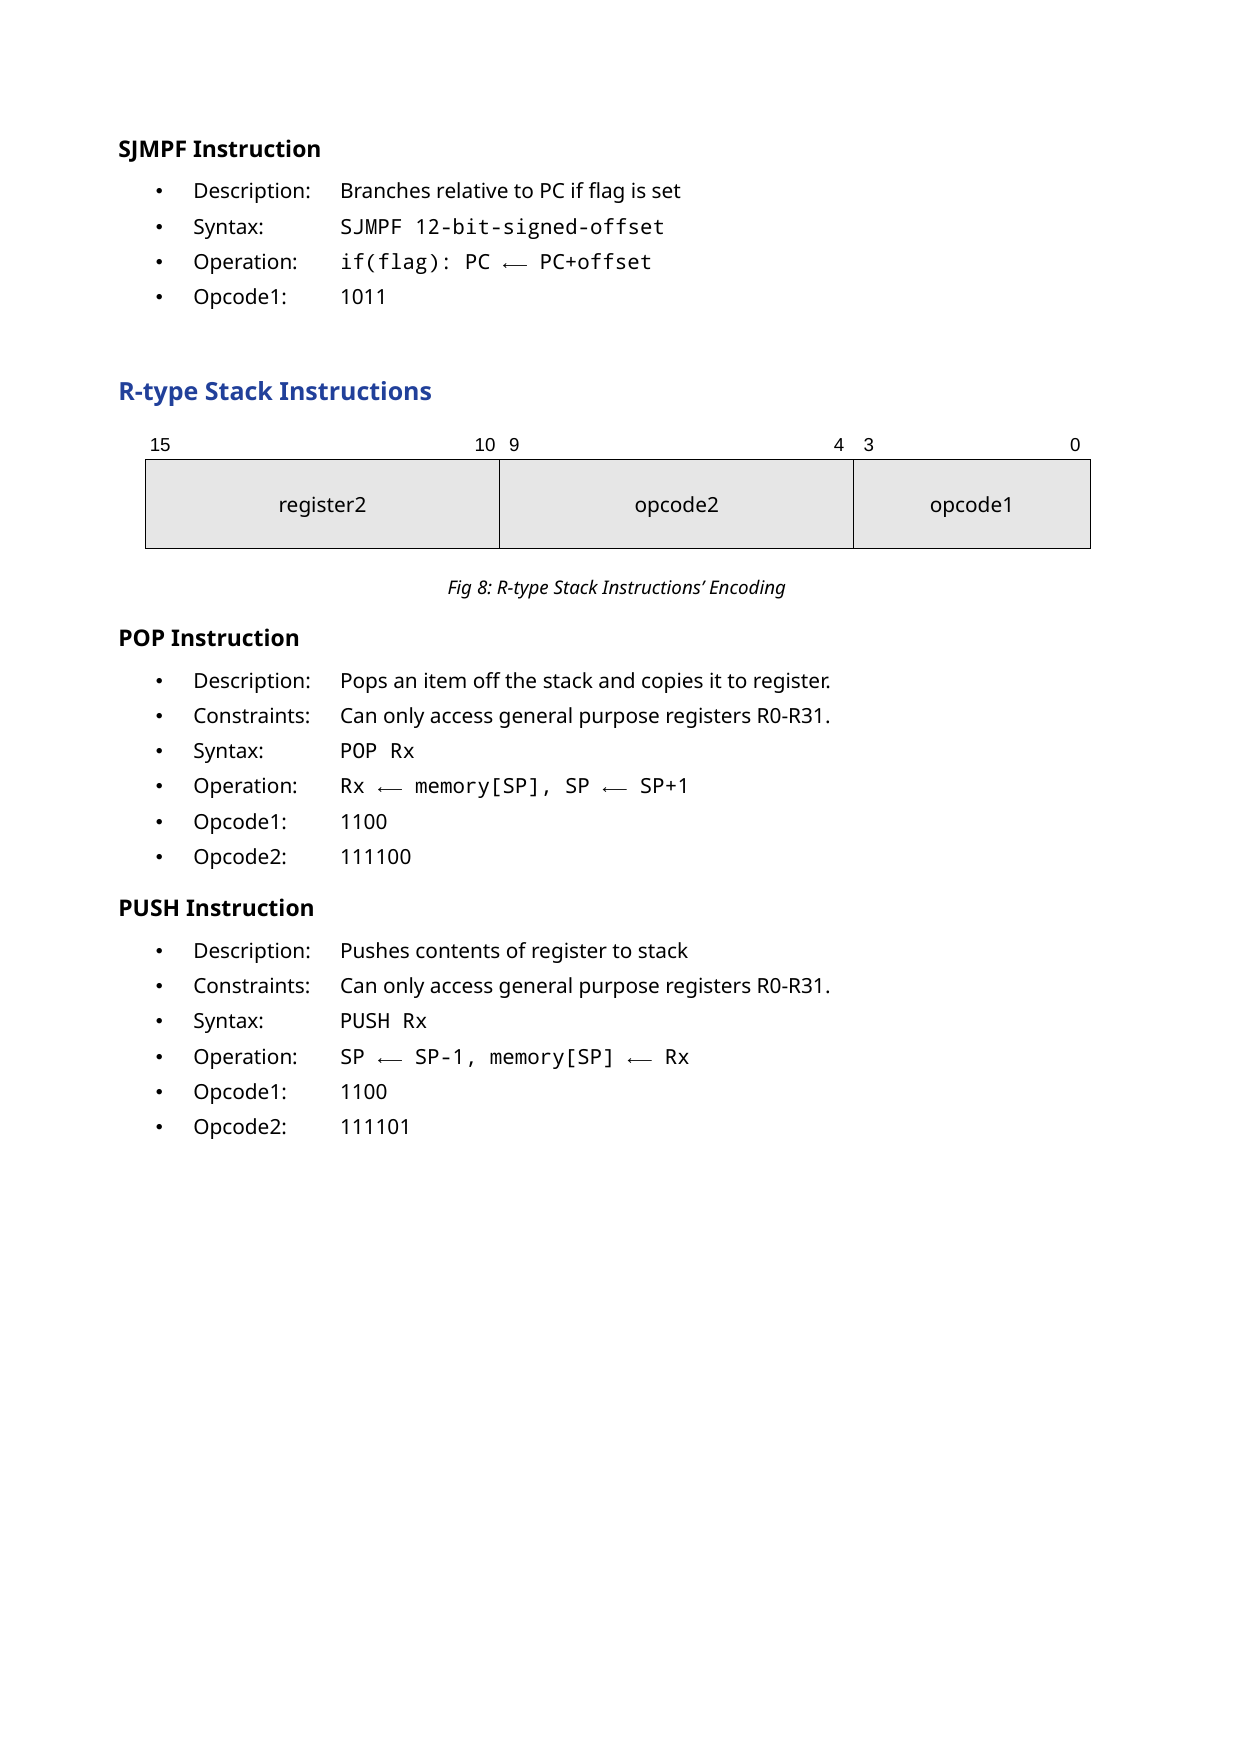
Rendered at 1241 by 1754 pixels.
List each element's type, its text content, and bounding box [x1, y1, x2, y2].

list Opcode1: 1100 [156, 807, 1122, 835]
list Opcode2: 111101 [156, 1112, 1122, 1141]
list Opcode1: 1100 [156, 1077, 1122, 1106]
subtitle POP Instruction [118, 414, 1122, 653]
list Operation: Rx ⟵ memory[SP], SP ⟵ SP+1 [156, 772, 1122, 800]
list Operation: SP ⟵ SP-1, memory[SP] ⟵ Rx [156, 1042, 1122, 1070]
list Description: Branches relative to PC if flag is set [156, 176, 1122, 205]
list Syntax: POP Rx [156, 736, 1122, 765]
list Syntax: SJMPF 12-bit-signed-offset [156, 212, 1122, 240]
subtitle R-type Stack Instructions [118, 374, 1122, 408]
list Opcode2: 111100 [156, 842, 1122, 871]
subtitle SJMPF Instruction [118, 133, 1122, 164]
list Opcode1: 1011 [156, 282, 1122, 311]
text [145, 449, 1090, 459]
list Description: Pops an item off the stack and copies it to register. [156, 666, 1122, 694]
subtitle PUSH Instruction [118, 892, 1122, 923]
list Constraints: Can only access general purpose registers R0-R31. [156, 701, 1122, 729]
list Description: Pushes contents of register to stack [156, 936, 1122, 964]
list Syntax: PUSH Rx [156, 1007, 1122, 1035]
text Fig 8: R-type Stack Instructions’ Encoding [145, 549, 1090, 600]
list Operation: if(flag): PC ⟵ PC+offset [156, 247, 1122, 276]
list Constraints: Can only access general purpose registers R0-R31. [156, 971, 1122, 1000]
